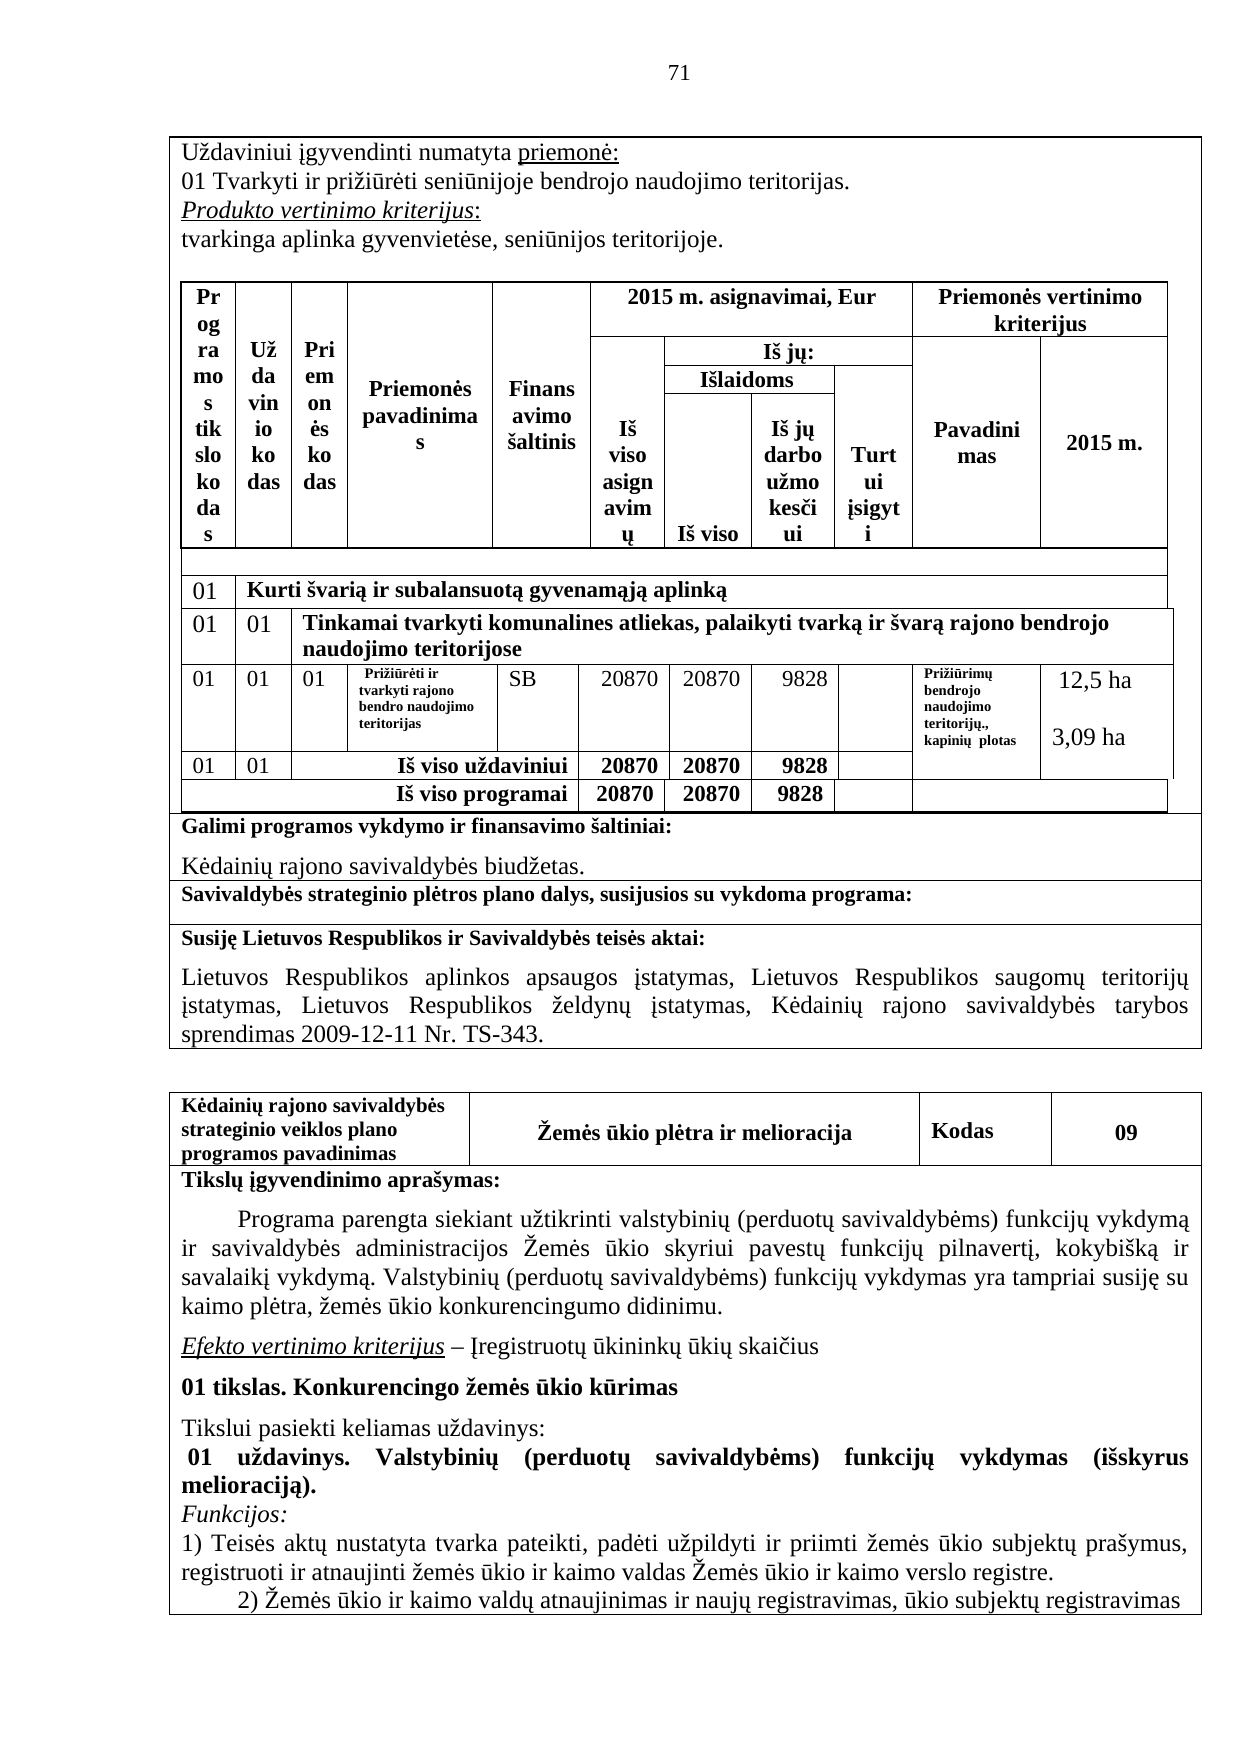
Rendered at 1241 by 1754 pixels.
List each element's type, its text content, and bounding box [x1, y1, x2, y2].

table_cell 9828 [752, 665, 838, 751]
table_header 2015 m. asignavimai, Eur [591, 283, 912, 336]
table_cell Galimi programos vykdymo ir finansavimo šaltiniai: Kėdainių rajono savivaldybės biudžetas. [170, 814, 1201, 879]
table_cell 01 [236, 752, 291, 779]
table_cell Iš viso [665, 394, 751, 547]
table_cell 20870 [670, 665, 751, 751]
table_header Uždavinio kodas [236, 283, 291, 547]
table_cell [1168, 393, 1174, 430]
table_cell 01 [182, 609, 235, 664]
table_cell Iš viso programai [182, 780, 578, 811]
table_cell Uždaviniui įgyvendinti numatyta priemonė: 01 Tvarkyti ir prižiūrėti seniūnijoje bendrojo naudojimo teritorijas. Produkto vertinimo kriterijus: tvarkinga aplinka gyvenvietėse, seniūnijos teritorijoje. [170, 138, 1201, 812]
table_cell [170, 1049, 1201, 1092]
table_cell [913, 780, 1167, 811]
table_header Priemonės vertinimo kriterijus [913, 283, 1167, 336]
table_cell Iš jų: [665, 337, 912, 364]
table_cell [839, 665, 912, 751]
table_cell 20870 [579, 780, 664, 811]
table_cell Iš viso asignavimų [591, 337, 664, 547]
table_cell 01 [182, 752, 235, 779]
table_cell Iš jų darbo užmokesčiui [752, 394, 834, 547]
table_cell Tinkamai tvarkyti komunalines atliekas, palaikyti tvarką ir švarą rajono bendrojo naudojimo teritorijose [292, 609, 1173, 664]
table_header Programos tikslo kodas [182, 283, 235, 547]
table_cell [839, 752, 912, 779]
table_cell Žemės ūkio plėtra ir melioracija [470, 1093, 919, 1165]
table_cell 01 [292, 665, 347, 751]
table_cell [182, 549, 1167, 575]
table_cell 9828 [752, 752, 838, 779]
table_cell Susiję Lietuvos Respublikos ir Savivaldybės teisės aktai: Lietuvos Respublikos aplinkos apsaugos įstatymas, Lietuvos Respublikos saugomų teritorijų įstatymas, Lietuvos Respublikos želdynų įstatymas, Kėdainių rajono savivaldybės tarybos sprendimas 2009-12-11 Nr. TS-343. [170, 925, 1201, 1048]
table_header Priemonės pavadinimas [348, 283, 492, 547]
table_cell Savivaldybės strateginio plėtros plano dalys, susijusios su vykdoma programa: [170, 881, 1201, 923]
table_cell [1168, 547, 1174, 575]
table_cell [1041, 751, 1173, 779]
table_cell Kodas [920, 1093, 1051, 1165]
table_cell Turtui įsigyti [835, 366, 912, 547]
table_cell [1168, 779, 1174, 811]
table_cell Prižiūrimų bendrojo naudojimo teritorijų., kapinių plotas [913, 665, 1040, 751]
table_header Finansavimo šaltinis [493, 283, 590, 547]
table_header Priemonės kodas [292, 283, 347, 547]
table_cell SB [498, 665, 578, 751]
table_cell Pavadinimas [913, 337, 1040, 547]
table_cell [913, 751, 1040, 779]
table_cell 01 [236, 609, 291, 664]
table_cell [1168, 365, 1174, 393]
table_cell 20870 [670, 752, 751, 779]
table_cell 09 [1052, 1093, 1201, 1165]
table_cell 9828 [752, 780, 834, 811]
table_cell [1168, 336, 1174, 364]
table_header [1168, 281, 1174, 336]
table_cell [1168, 430, 1174, 547]
table_cell 01 [236, 665, 291, 751]
table_cell Kurti švarią ir subalansuotą gyvenamąją aplinką [236, 576, 1167, 608]
table_cell [835, 780, 912, 811]
table_cell [1168, 575, 1174, 608]
table_cell Išlaidoms [665, 366, 834, 393]
table_cell Prižiūrėti ir tvarkyti rajono bendro naudojimo teritorijas [348, 665, 497, 751]
table_cell Iš viso uždaviniui [292, 752, 578, 779]
table_cell 20870 [665, 780, 751, 811]
table_cell 20870 [579, 665, 669, 751]
table_cell 12,5 ha 3,09 ha [1041, 665, 1173, 751]
table_cell Kėdainių rajono savivaldybės strateginio veiklos plano programos pavadinimas [170, 1093, 469, 1165]
table_cell 20870 [579, 752, 669, 779]
table_cell Tikslų įgyvendinimo aprašymas: Programa parengta siekiant užtikrinti valstybinių (perduotų savivaldybėms) funkcijų vykdymą ir savivaldybės administracijos Žemės ūkio skyriui pavestų funkcijų pilnavertį, kokybišką ir savalaikį vykdymą. Valstybinių (perduotų savivaldybėms) funkcijų vykdymas yra tampriai susiję su kaimo plėtra, žemės ūkio konkurencingumo didinimu. Efekto vertinimo kriterijus – Įregistruotų ūkininkų ūkių skaičius 01 tikslas. Konkurencingo žemės ūkio kūrimas Tikslui pasiekti keliamas uždavinys: 01 uždavinys. Valstybinių (perduotų savivaldybėms) funkcijų vykdymas (išskyrus melioraciją). Funkcijos: 1) Teisės aktų nustatyta tvarka pateikti, padėti užpildyti ir priimti žemės ūkio subjektų prašymus, registruoti ir atnaujinti žemės ūkio ir kaimo valdas Žemės ūkio ir kaimo verslo registre. 2) Žemės ūkio ir kaimo valdų atnaujinimas ir naujų registravimas, ūkio subjektų registravimas [170, 1166, 1201, 1614]
table_cell 01 [182, 665, 235, 751]
table_cell 2015 m. [1041, 337, 1167, 547]
table_cell 01 [182, 576, 235, 608]
